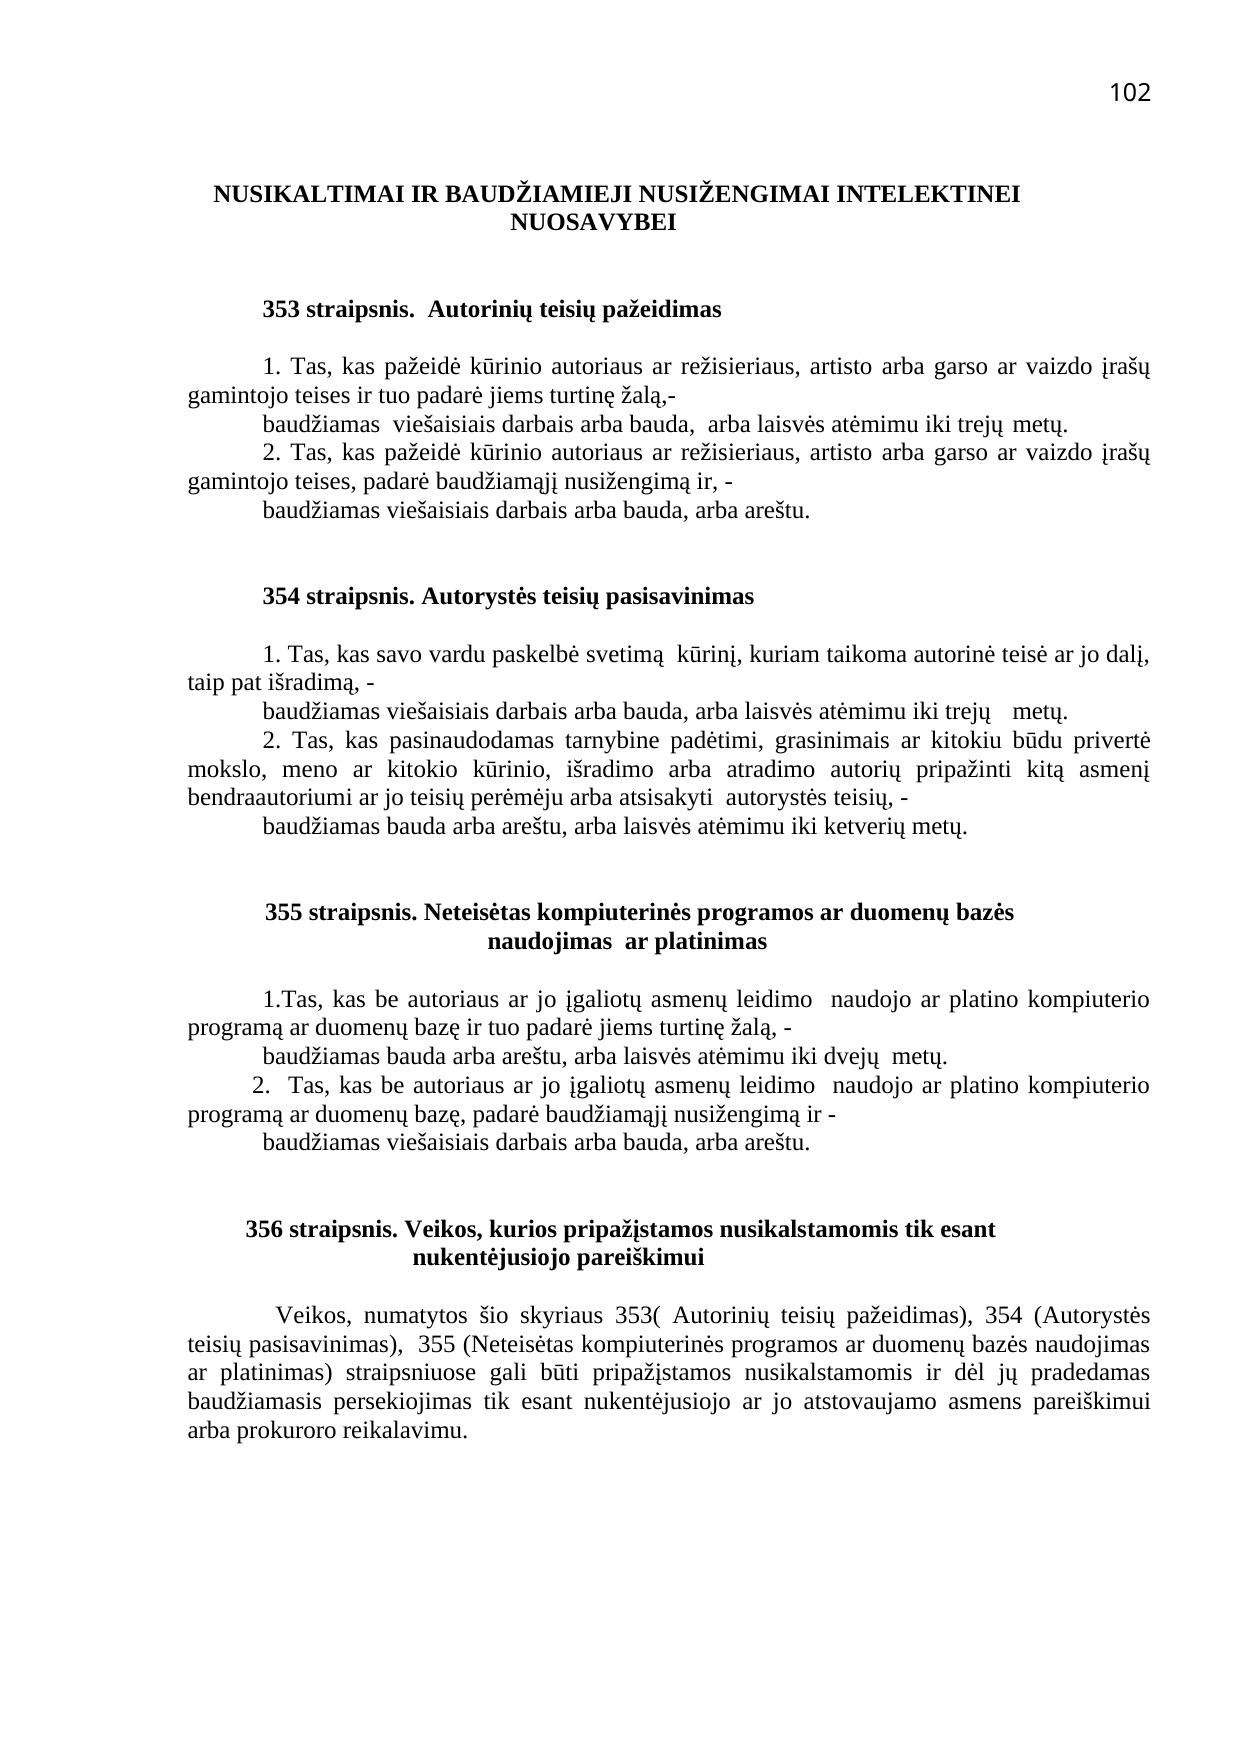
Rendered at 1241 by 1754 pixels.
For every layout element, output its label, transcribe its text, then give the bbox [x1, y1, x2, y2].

text 2. Tas, kas pasinaudodamas tarnybine padėtimi, grasinimais ar kitokiu būdu privertė mokslo, meno ar kitokio kūrinio, išradimo arba atradimo autorių pripažinti kitą asmenį bendraautoriumi ar jo teisių perėmėju arba atsisakyti autorystės teisių, - [187, 725, 1152, 811]
text baudžiamas viešaisiais darbais arba bauda, arba areštu. [187, 495, 1152, 524]
text 1. Tas, kas pažeidė kūrinio autoriaus ar režisieriaus, artisto arba garso ar vaizdo įrašų gamintojo teises ir tuo padarė jiems turtinę žalą,- [187, 351, 1152, 409]
text 354 straipsnis. Autorystės teisių pasisavinimas [187, 581, 1152, 610]
text baudžiamas bauda arba areštu, arba laisvės atėmimu iki ketverių metų. [187, 811, 1152, 840]
text NUOSAVYBEI [187, 207, 1152, 236]
text 1.Tas, kas be autoriaus ar jo įgaliotų asmenų leidimo naudojo ar platino kompiuterio programą ar duomenų bazę ir tuo padarė jiems turtinę žalą, - [187, 984, 1152, 1041]
text 2. Tas, kas be autoriaus ar jo įgaliotų asmenų leidimo naudojo ar platino kompiuterio programą ar duomenų bazę, padarė baudžiamąjį nusižengimą ir - [187, 1070, 1152, 1127]
text Veikos, numatytos šio skyriaus 353( Autorinių teisių pažeidimas), 354 (Autorystės teisių pasisavinimas), 355 (Neteisėtas kompiuterinės programos ar duomenų bazės naudojimas ar platinimas) straipsniuose gali būti pripažįstamos nusikalstamomis ir dėl jų pradedamas baudžiamasis persekiojimas tik esant nukentėjusiojo ar jo atstovaujamo asmens pareiškimui arba prokuroro reikalavimu. [187, 1300, 1152, 1444]
text 1. Tas, kas savo vardu paskelbė svetimą kūrinį, kuriam taikoma autorinė teisė ar jo dalį, taip pat išradimą, - [187, 639, 1152, 696]
text 355 straipsnis. Neteisėtas kompiuterinės programos ar duomenų bazės naudojimas ar platinimas [187, 897, 1152, 955]
text baudžiamas viešaisiais darbais arba bauda, arba laisvės atėmimu iki trejų metų. [187, 409, 1152, 437]
text nukentėjusiojo pareiškimui [187, 1242, 1152, 1271]
text baudžiamas viešaisiais darbais arba bauda, arba laisvės atėmimu iki trejų metų. [187, 696, 1152, 725]
text baudžiamas viešaisiais darbais arba bauda, arba areštu. [187, 1127, 1152, 1156]
text NUSIKALTIMAI IR BAUDŽIAMIEJI NUSIŽENGIMAI INTELEKTINEI [187, 179, 1152, 207]
text 356 straipsnis. Veikos, kurios pripažįstamos nusikalstamomis tik esant [187, 1214, 1152, 1242]
text baudžiamas bauda arba areštu, arba laisvės atėmimu iki dvejų metų. [187, 1041, 1152, 1070]
text 2. Tas, kas pažeidė kūrinio autoriaus ar režisieriaus, artisto arba garso ar vaizdo įrašų gamintojo teises, padarė baudžiamąjį nusižengimą ir, - [187, 437, 1152, 495]
text 353 straipsnis. Autorinių teisių pažeidimas [187, 294, 1152, 322]
